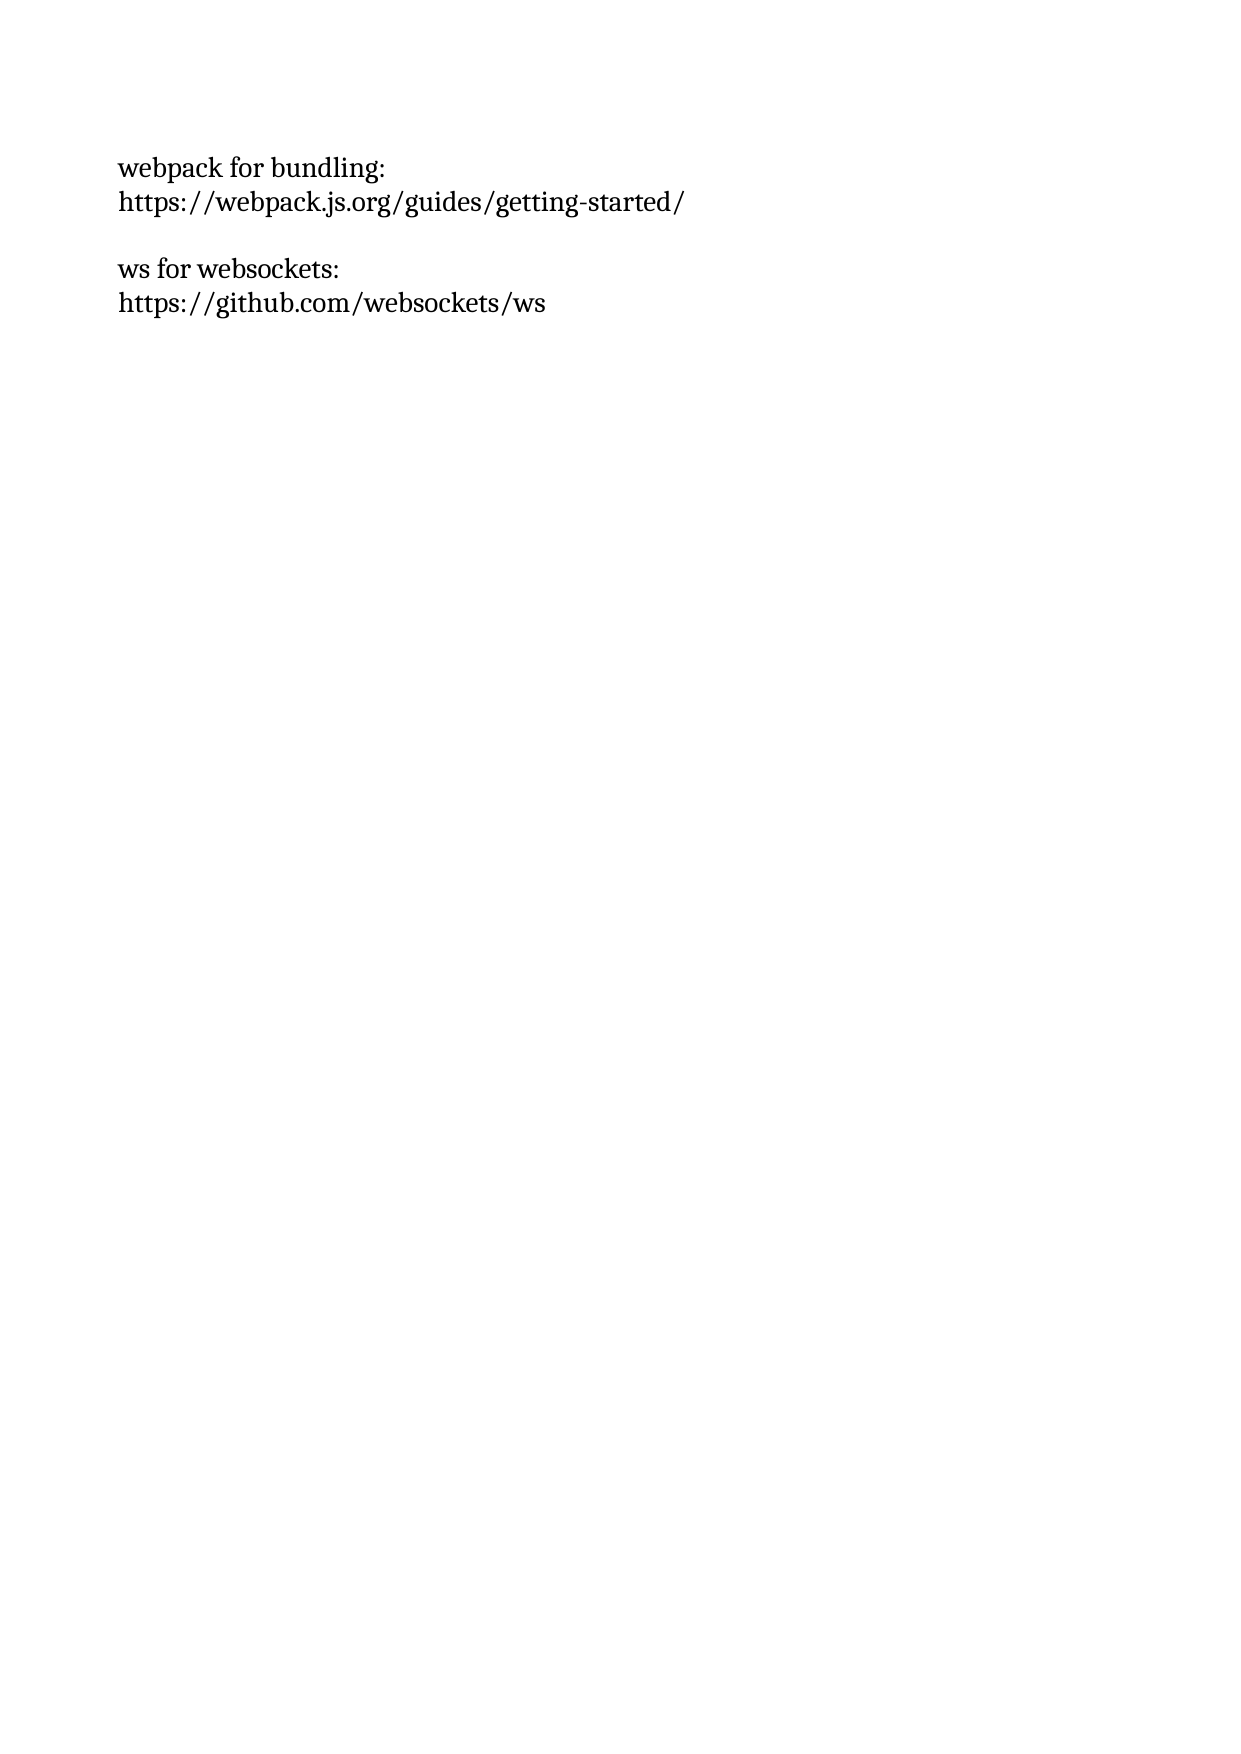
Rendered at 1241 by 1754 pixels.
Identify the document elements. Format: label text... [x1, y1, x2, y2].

text https://github.com/websockets/ws [118, 286, 1122, 319]
text webpack for bundling: [118, 152, 1122, 185]
text ws for websockets: [118, 252, 1122, 286]
text https://webpack.js.org/guides/getting-started/ [118, 185, 1122, 219]
